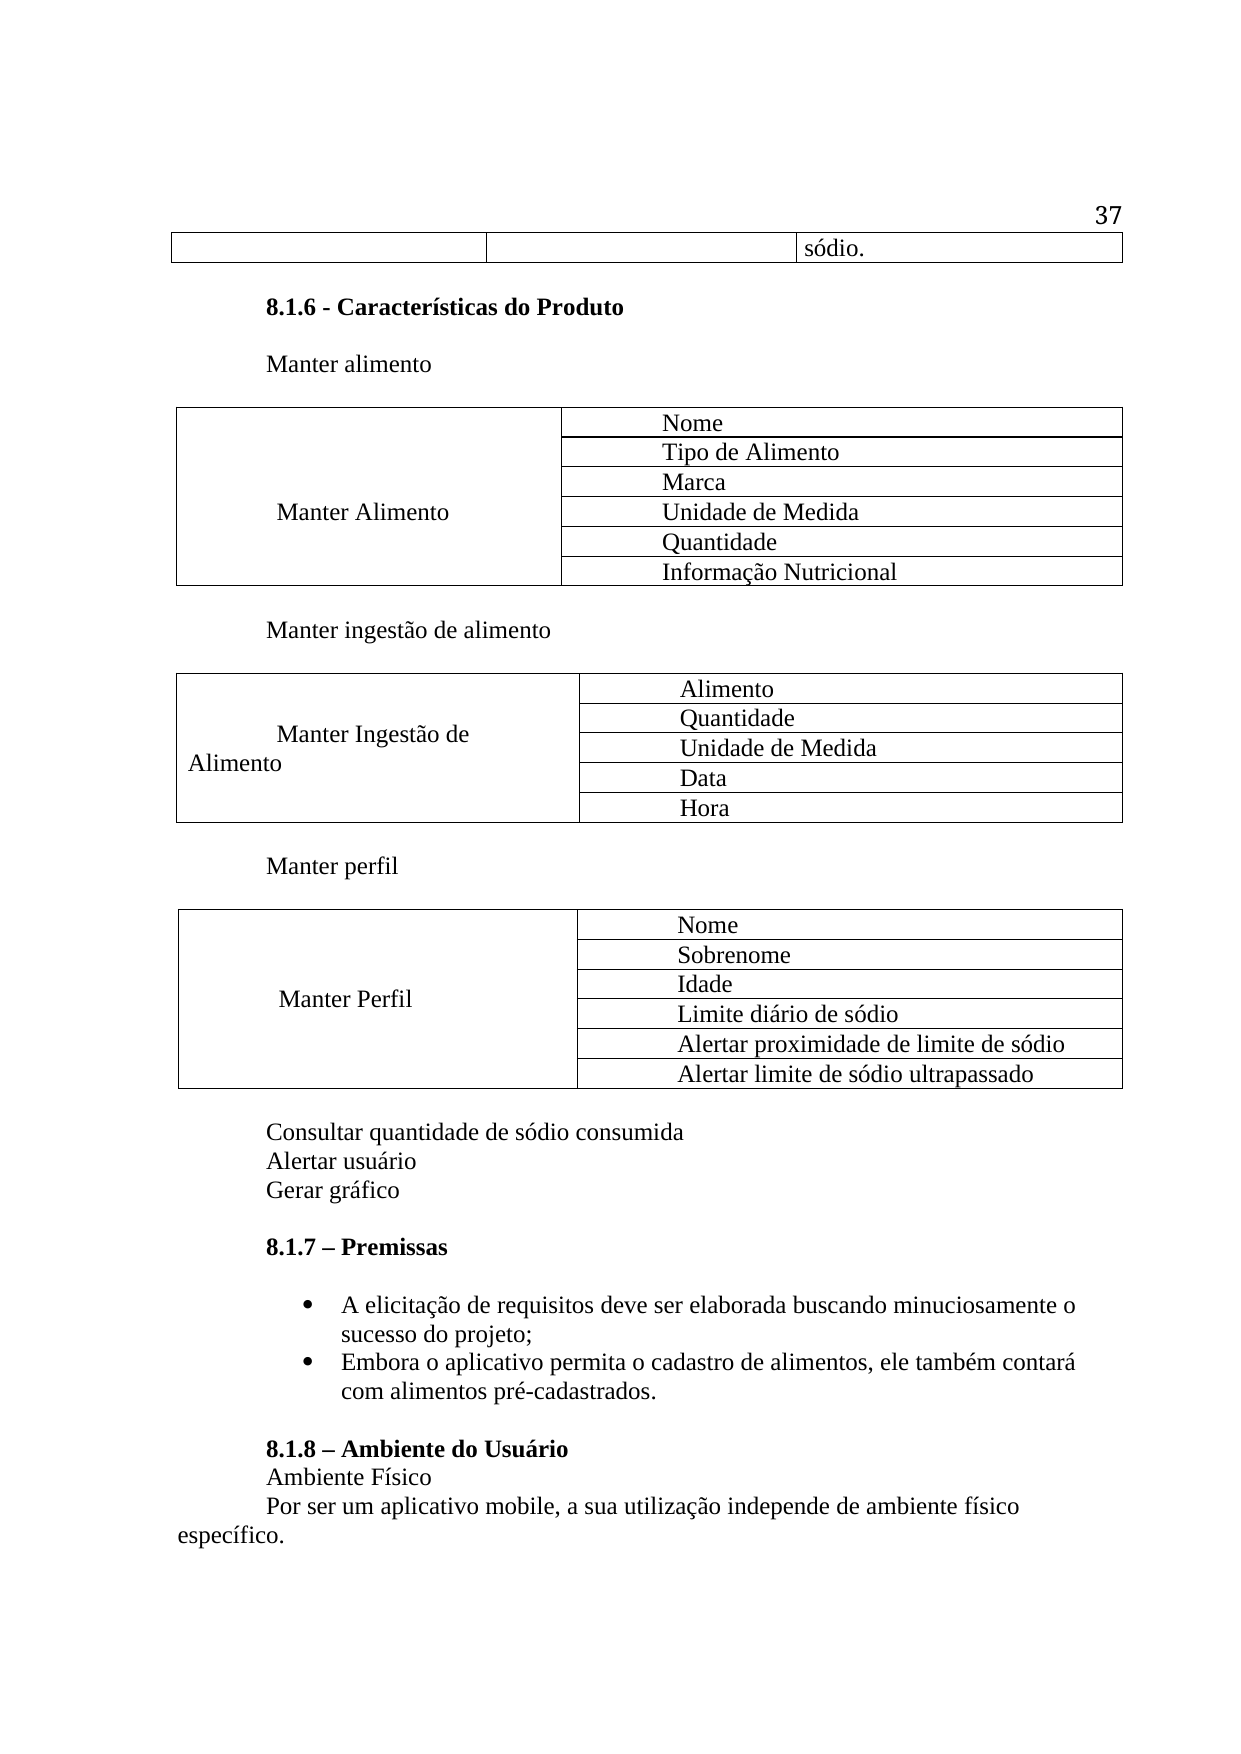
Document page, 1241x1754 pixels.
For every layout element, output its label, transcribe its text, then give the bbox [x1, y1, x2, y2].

table_cell Unidade de Medida [580, 733, 1122, 762]
table_cell Marca [562, 467, 1122, 496]
table_cell Quantidade [580, 704, 1122, 732]
table_header Alimento [580, 674, 1122, 702]
table_cell Limite diário de sódio [578, 999, 1122, 1028]
text Gerar gráfico [177, 1175, 1122, 1204]
table_header Manter Alimento [177, 408, 561, 585]
table_cell Alertar limite de sódio ultrapassado [578, 1059, 1122, 1088]
table_cell Unidade de Medida [562, 497, 1122, 526]
table_header Manter Perfil [179, 910, 577, 1088]
table_header Nome [578, 910, 1122, 939]
table_cell Data [580, 763, 1122, 792]
text Manter alimento [177, 349, 1122, 378]
list Embora o aplicativo permita o cadastro de alimentos, ele também contará com alimentos pré-cadastrados. [303, 1347, 1122, 1405]
text Consultar quantidade de sódio consumida [177, 1117, 1122, 1146]
table_header Manter Ingestão de Alimento [177, 674, 579, 822]
table_header Nome [562, 408, 1122, 436]
table_cell sódio. [797, 233, 1122, 262]
table_cell Sobrenome [578, 940, 1122, 968]
table_cell Informação Nutricional [562, 557, 1122, 585]
table_cell [487, 233, 796, 262]
table_cell Tipo de Alimento [562, 438, 1122, 466]
table_cell Idade [578, 970, 1122, 998]
text 8.1.6 - Características do Produto [177, 292, 1122, 320]
text Manter ingestão de alimento [177, 615, 1122, 644]
table_cell Hora [580, 793, 1122, 822]
text Manter perfil [177, 851, 1122, 880]
text 8.1.8 – Ambiente do Usuário [177, 1434, 1122, 1462]
text Alertar usuário [177, 1146, 1122, 1175]
list A elicitação de requisitos deve ser elaborada buscando minuciosamente o sucesso do projeto; [303, 1290, 1122, 1347]
text 8.1.7 – Premissas [177, 1232, 1122, 1261]
table_cell Alertar proximidade de limite de sódio [578, 1029, 1122, 1058]
table_cell Quantidade [562, 527, 1122, 556]
text Ambiente Físico [177, 1462, 1122, 1491]
table_cell [172, 233, 486, 262]
text Por ser um aplicativo mobile, a sua utilização independe de ambiente físico específico. [177, 1491, 1122, 1549]
